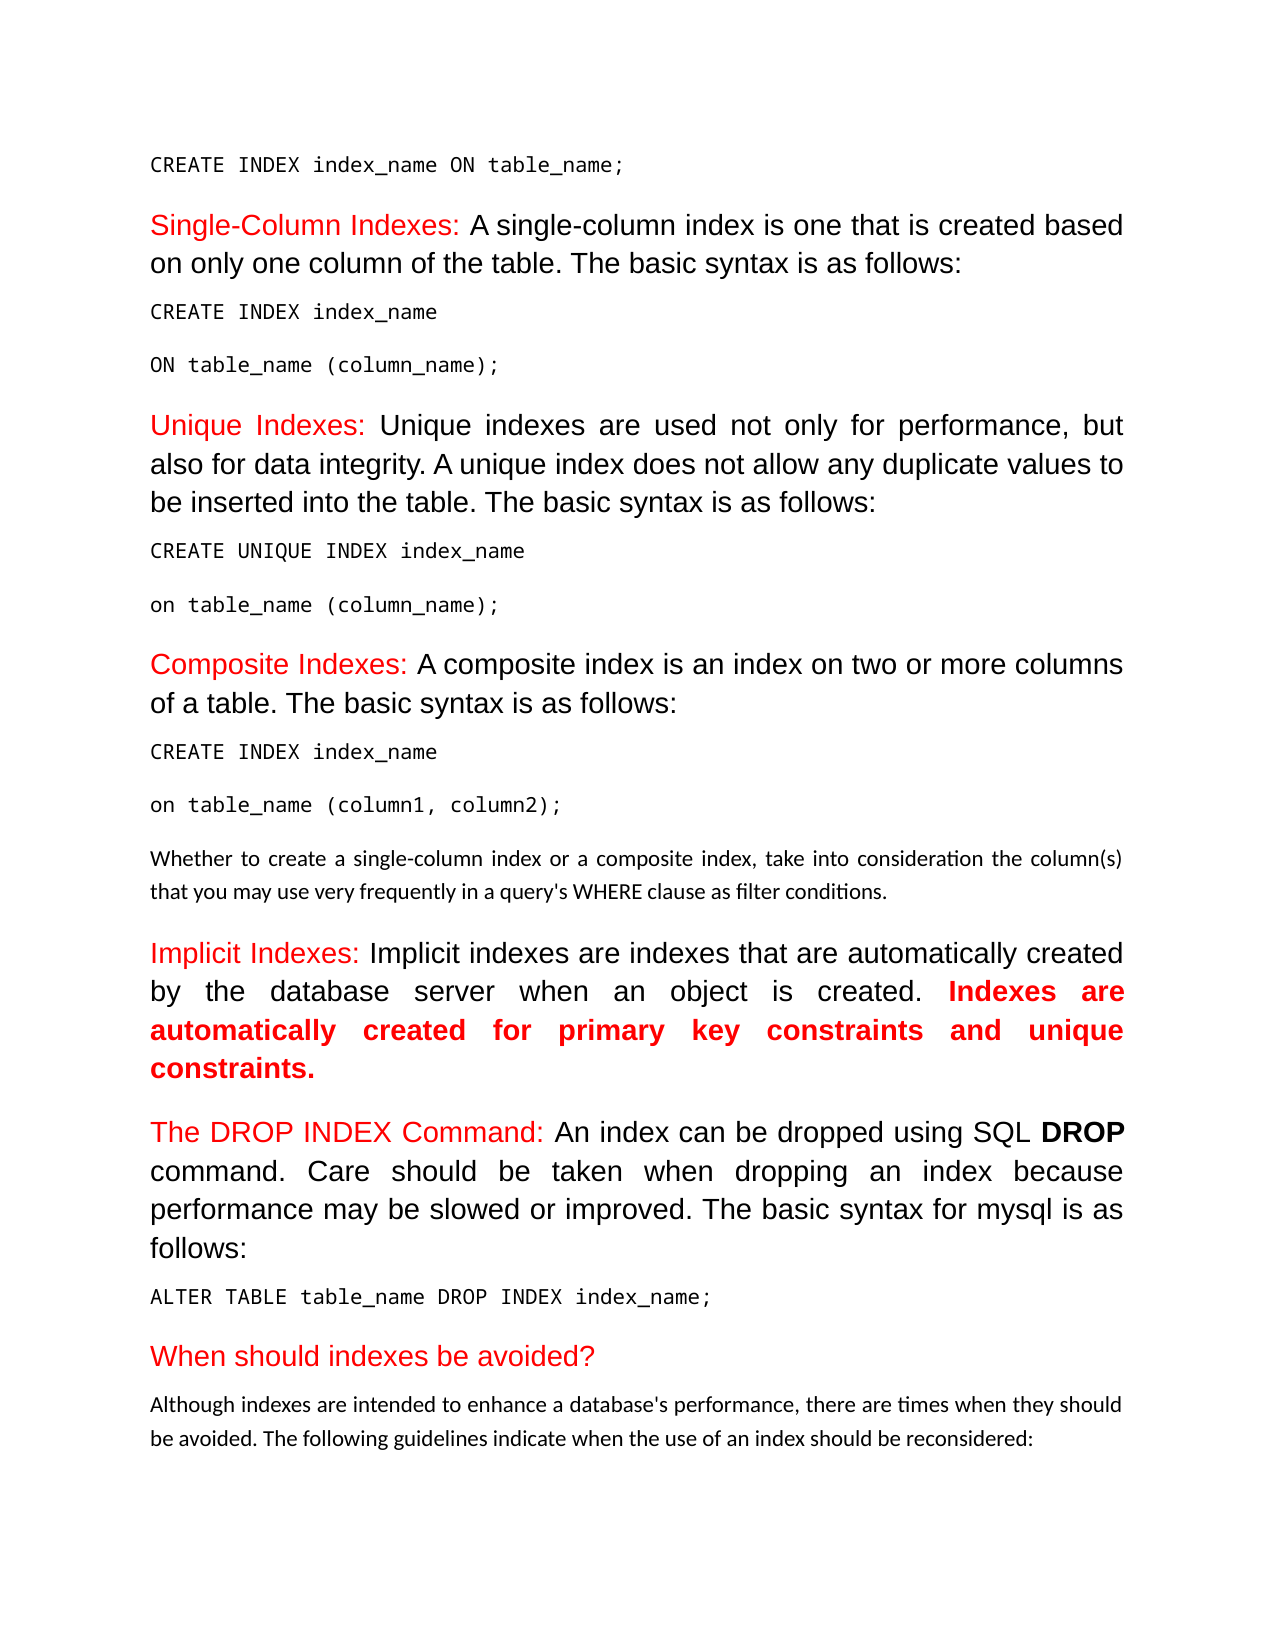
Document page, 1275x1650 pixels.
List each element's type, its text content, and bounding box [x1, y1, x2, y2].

text ON table_name (column_name); [150, 351, 1125, 379]
subtitle The DROP INDEX Command: An index can be dropped using SQL DROP command. Care should be taken when dropping an index because performance may be slowed or improved. The basic syntax for mysql is as follows: [150, 1115, 1125, 1264]
text CREATE INDEX index_name ON table_name; [150, 150, 1125, 178]
subtitle Composite Indexes: A composite index is an index on two or more columns of a table. The basic syntax is as follows: [150, 647, 1125, 719]
text on table_name (column_name); [150, 590, 1125, 618]
subtitle Implicit Indexes: Implicit indexes are indexes that are automatically created by the database server when an object is created. Indexes are automatically created for primary key constraints and unique constraints. [150, 936, 1125, 1085]
subtitle Single-Column Indexes: A single-column index is one that is created based on only one column of the table. The basic syntax is as follows: [150, 208, 1125, 280]
subtitle Unique Indexes: Unique indexes are used not only for performance, but also for data integrity. A unique index does not allow any duplicate values to be inserted into the table. The basic syntax is as follows: [150, 408, 1125, 519]
text CREATE UNIQUE INDEX index_name [150, 536, 1125, 565]
text Whether to create a single-column index or a composite index, take into consideration the column(s) that you may use very frequently in a query's WHERE clause as filter conditions. [150, 844, 1125, 905]
text on table_name (column1, column2); [150, 790, 1125, 819]
text CREATE INDEX index_name [150, 737, 1125, 765]
text ALTER TABLE table_name DROP INDEX index_name; [150, 1282, 1125, 1310]
text CREATE INDEX index_name [150, 297, 1125, 326]
text Although indexes are intended to enhance a database's performance, there are times when they should be avoided. The following guidelines indicate when the use of an index should be reconsidered: [150, 1390, 1125, 1452]
subtitle When should indexes be avoided? [150, 1339, 1125, 1373]
